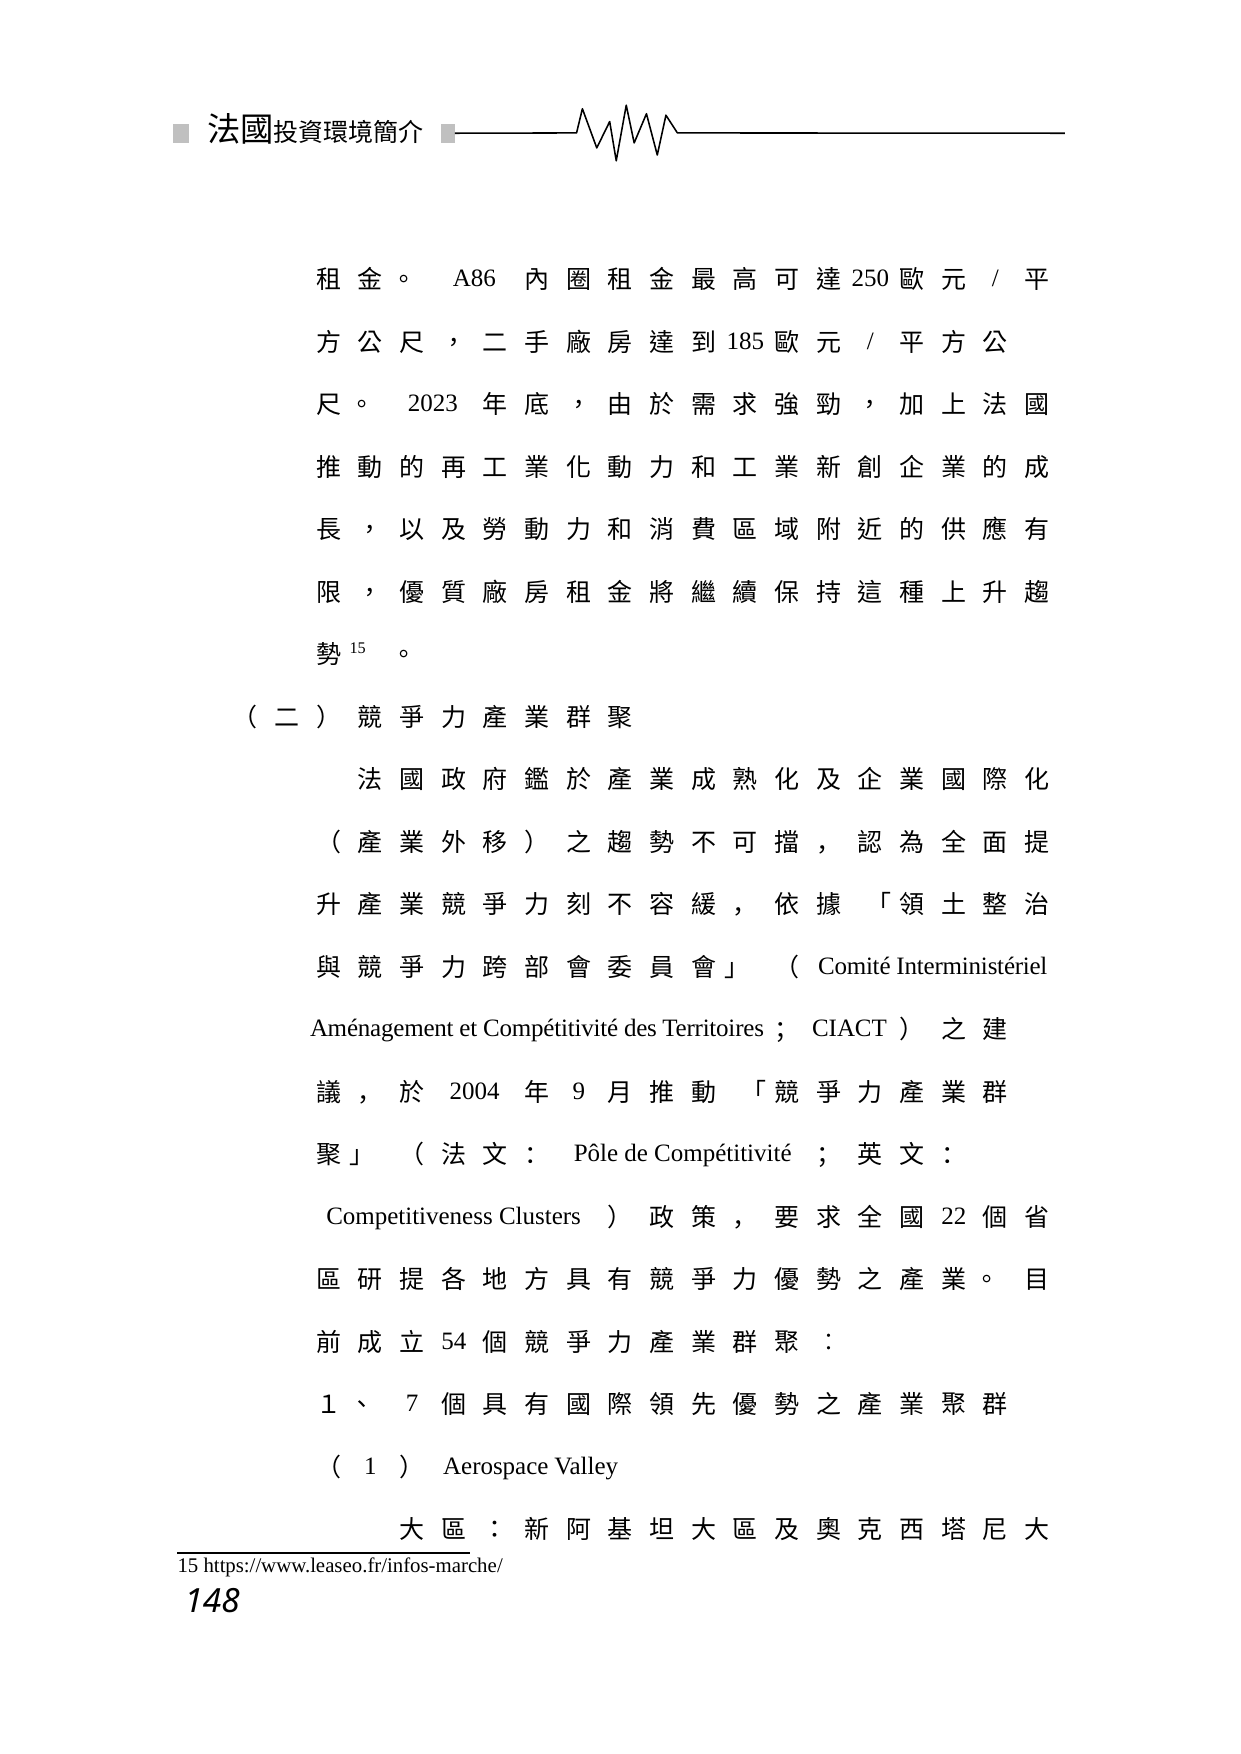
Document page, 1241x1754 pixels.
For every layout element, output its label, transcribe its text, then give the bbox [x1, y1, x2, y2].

text 法國政府鑑於產業成熟化及企業國際化（產業外移）之趨勢不可擋，認為全面提升產業競爭力刻不容緩，依據「領土整治與競爭力跨部會委員會」（Comité Interministériel Aménagement et Compétitivité des Territoires；CIACT）之建議，於2004年9月推動「競爭力產業群聚」（法文：Pôle de Compétitivité；英文：Competitiveness Clusters）政策，要求全國22個省區研提各地方具有競爭力優勢之產業。目前成立54個競爭力產業群聚︰ [281, 736, 1058, 1361]
text （二）競爭力產業群聚 [207, 674, 1058, 736]
text １、7個具有國際領先優勢之產業聚群 [281, 1361, 1058, 1424]
text （1）Aerospace Valley [306, 1424, 1058, 1486]
text 大區：新阿基坦大區及奧克西塔尼大 [367, 1486, 1058, 1549]
text https://www.leaseo.fr/infos-marche/ [177, 1553, 1063, 1577]
text 租金。A86內圈租金最高可達250歐元/平方公尺，二手廠房達到185歐元/平方公尺。2023年底，由於需求強勁，加上法國推動的再工業化動力和工業新創企業的成長，以及勞動力和消費區域附近的供應有限，優質廠房租金將繼續保持這種上升趨勢。 [281, 236, 1058, 674]
